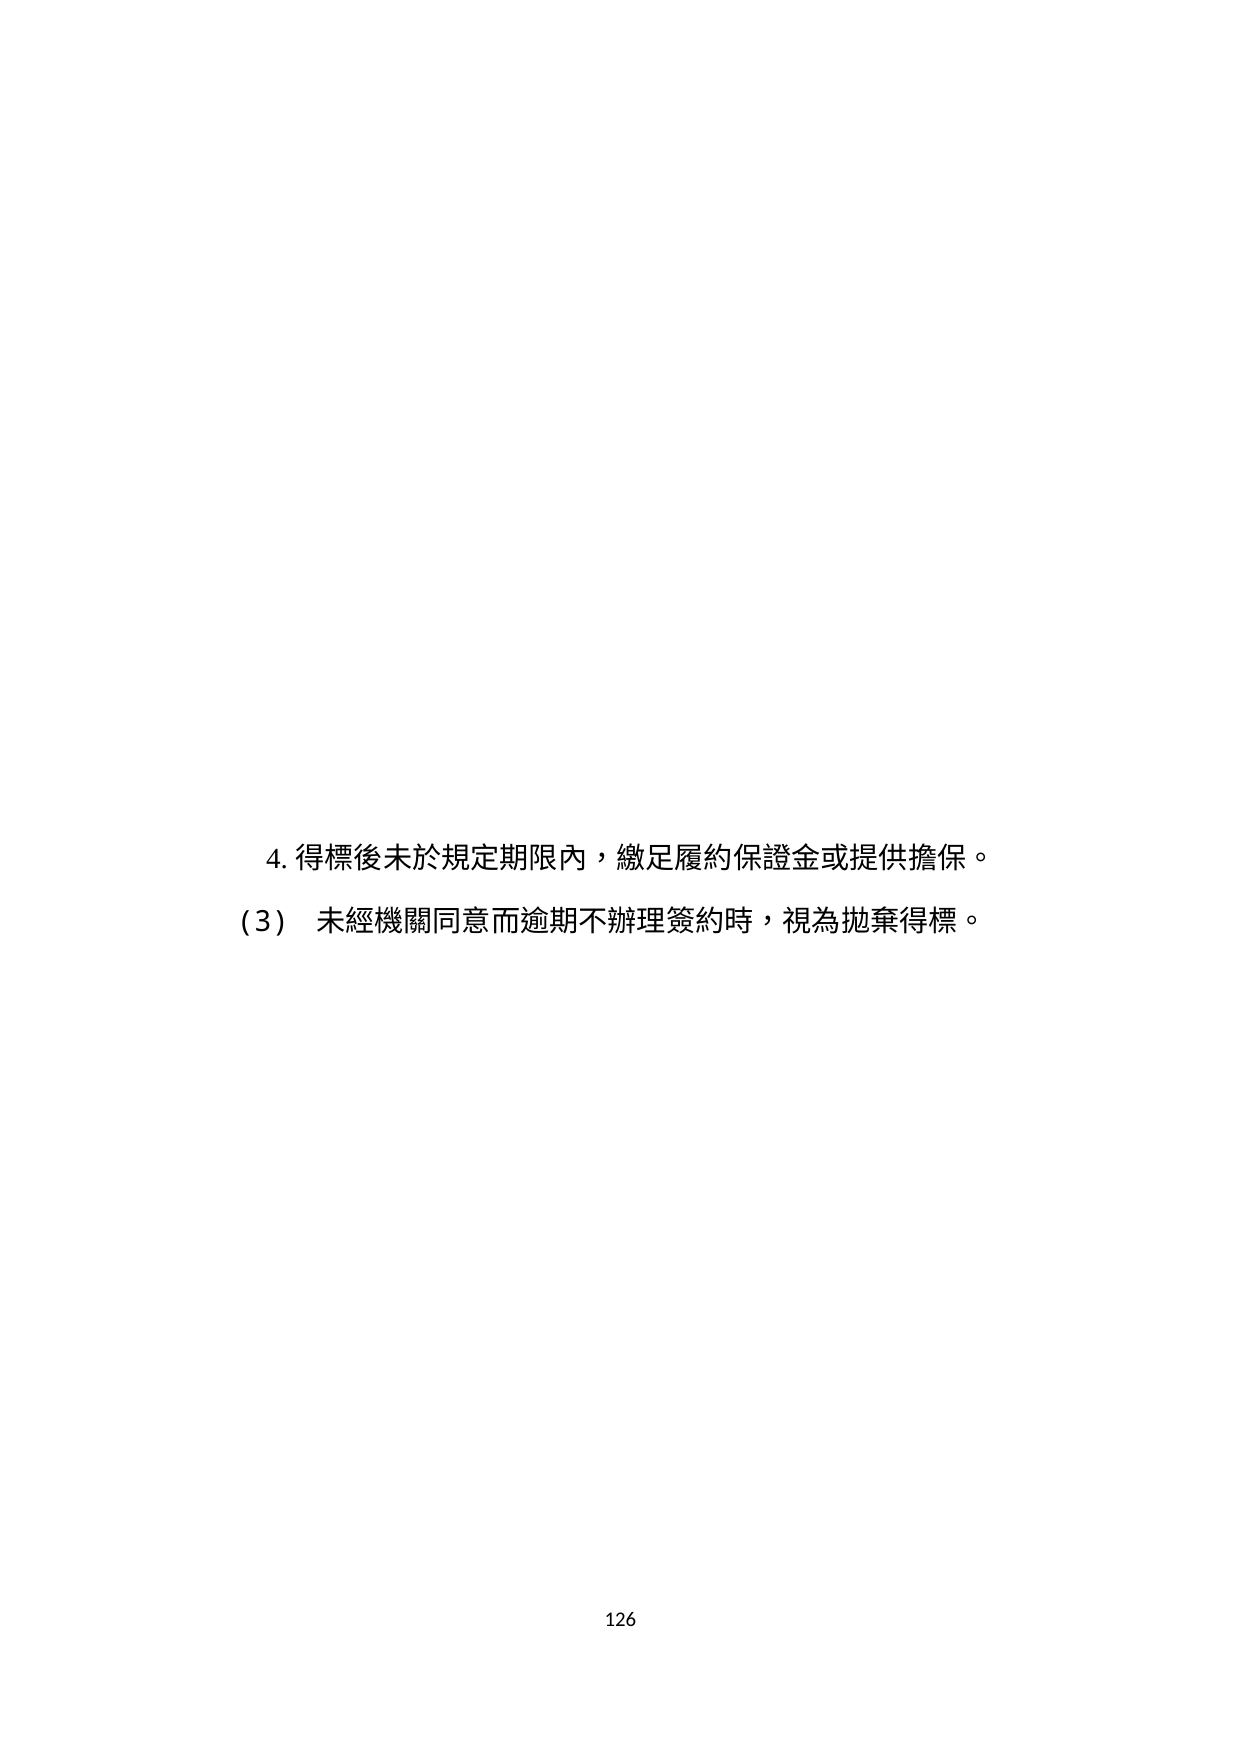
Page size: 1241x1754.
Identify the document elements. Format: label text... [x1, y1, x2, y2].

list 未經機關同意而逾期不辦理簽約時，視為拋棄得標。 [236, 877, 1092, 939]
list 得標後未於規定期限內，繳足履約保證金或提供擔保。 [266, 814, 1092, 877]
